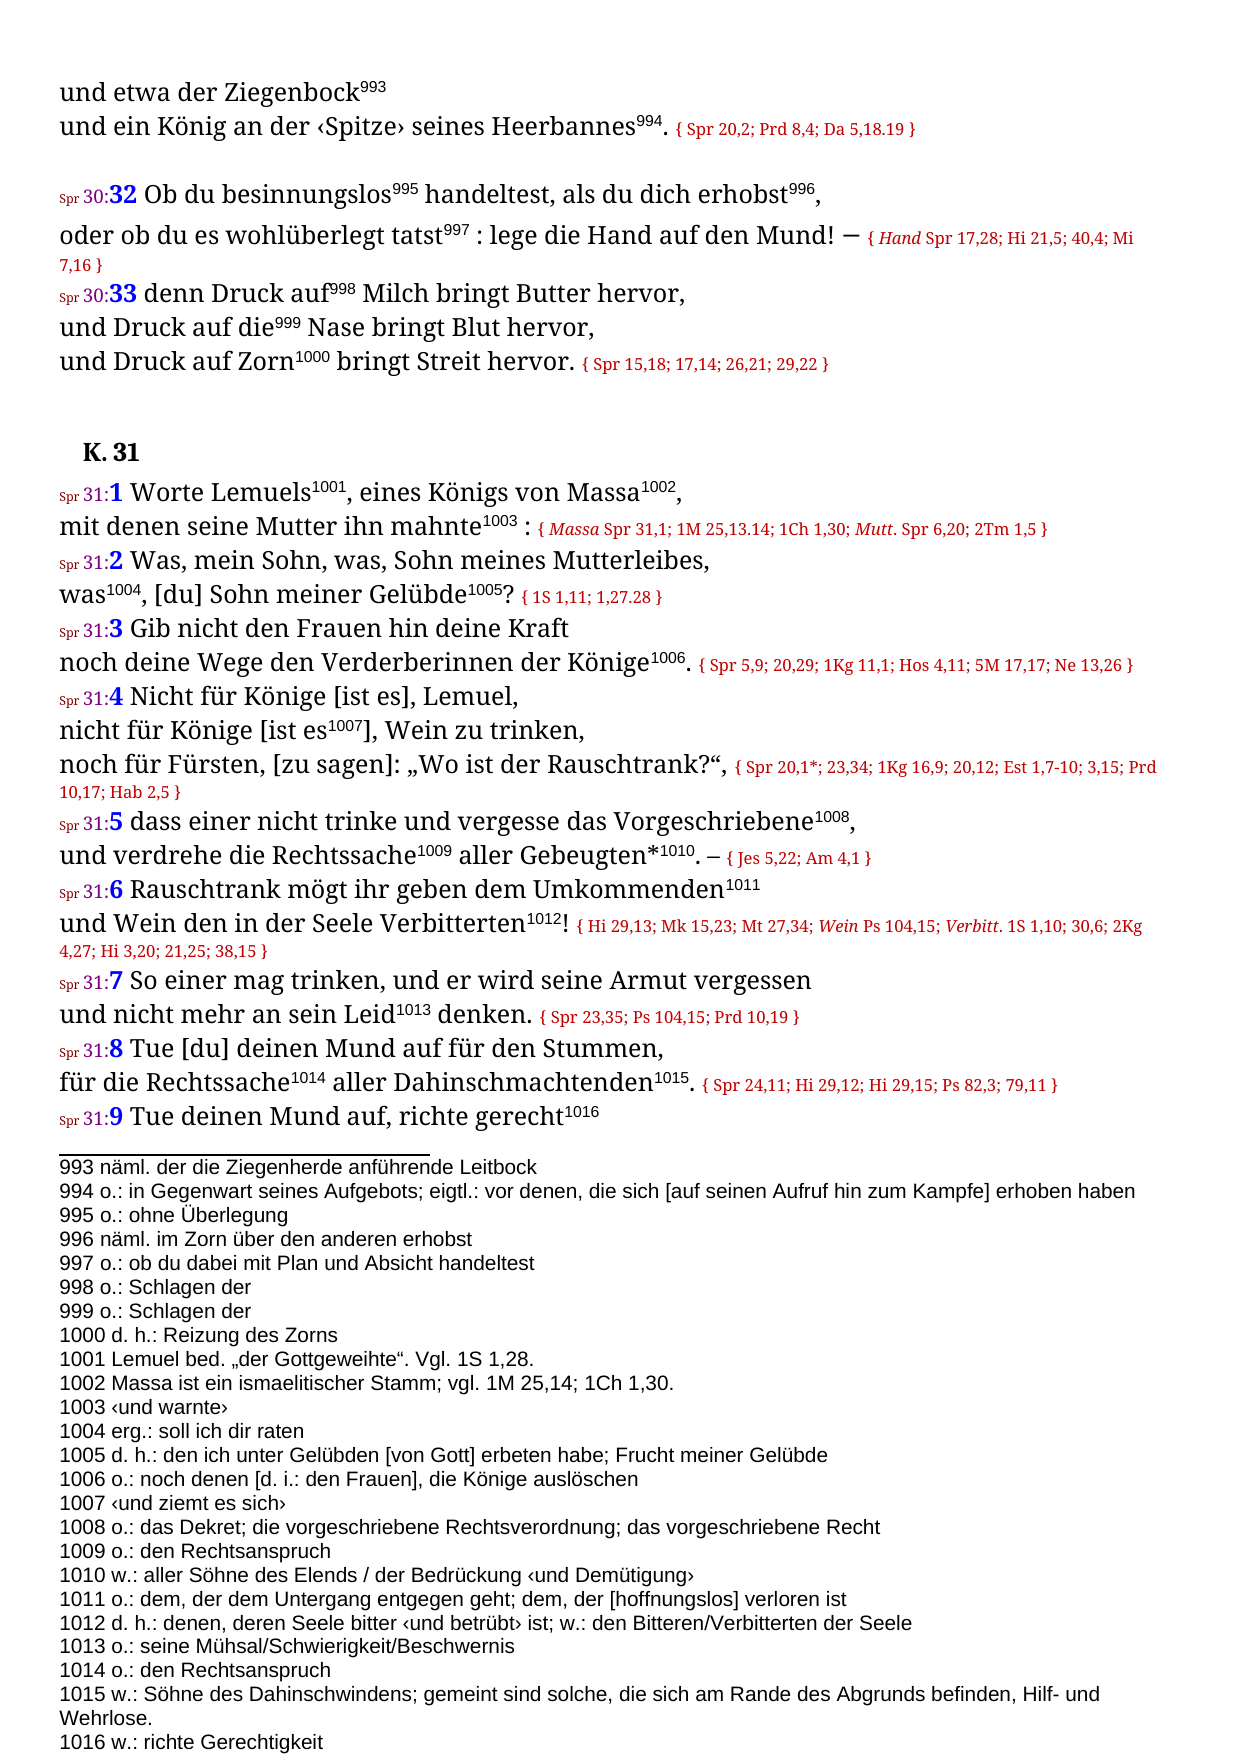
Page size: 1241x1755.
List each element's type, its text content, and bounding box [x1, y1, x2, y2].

text für die Rechtssache aller Dahinschmachtenden. { Spr 24,11; Hi 29,12; Hi 29,15; Ps 82,3; 79,11 } [59, 1065, 1181, 1099]
text mit denen seine Mutter ihn mahnte : { Massa Spr 31,1; 1M 25,13.14; 1Ch 1,30; Mutt. Spr 6,20; 2Tm 1,5 } [59, 509, 1181, 543]
text o.: dem, der dem Untergang entgegen geht; dem, der [hoffnungslos] verloren ist [59, 1586, 1181, 1610]
text o.: das Dekret; die vorgeschriebene Rechtsverordnung; das vorgeschriebene Recht [59, 1514, 1181, 1538]
text Spr 31:8 Tue [du] deinen Mund auf für den Stummen, [59, 1031, 1181, 1065]
text und Druck auf Zorn bringt Streit hervor. { Spr 15,18; 17,14; 26,21; 29,22 } [59, 344, 1181, 378]
text Spr 31:9 Tue deinen Mund auf, richte gerecht [59, 1099, 1181, 1133]
text noch für Fürsten, [zu sagen]: „Wo ist der Rauschtrank?“, { Spr 20,1*; 23,34; 1Kg 16,9; 20,12; Est 1,7-10; 3,15; Prd 10,17; Hab 2,5 } [59, 747, 1181, 804]
text Spr 31:6 Rauschtrank mögt ihr geben dem Umkommenden [59, 872, 1181, 906]
text Spr 31:4 Nicht für Könige [ist es], Lemuel, [59, 679, 1181, 713]
text o.: ohne Überlegung [59, 1203, 1181, 1227]
text o.: noch denen [d. i.: den Frauen], die Könige auslöschen [59, 1467, 1181, 1491]
text w.: richte Gerechtigkeit [59, 1730, 1181, 1754]
text Spr 31:5 dass einer nicht trinke und vergesse das Vorgeschriebene, [59, 804, 1181, 838]
text o.: Schlagen der [59, 1299, 1181, 1323]
text d. h.: Reizung des Zorns [59, 1323, 1181, 1347]
text nicht für Könige [ist es], Wein zu trinken, [59, 713, 1181, 747]
text o.: ob du dabei mit Plan und Absicht handeltest [59, 1251, 1181, 1275]
text d. h.: denen, deren Seele bitter ‹und betrübt› ist; w.: den Bitteren/Verbitterten der Seele [59, 1610, 1181, 1634]
text w.: Söhne des Dahinschwindens; gemeint sind solche, die sich am Rande des Abgrunds befinden, Hilf- und Wehrlose. [59, 1682, 1181, 1730]
text Spr 31:2 Was, mein Sohn, was, Sohn meines Mutterleibes, [59, 543, 1181, 577]
text Spr 31:7 So einer mag trinken, und er wird seine Armut vergessen [59, 963, 1181, 997]
text ‹und ziemt es sich› [59, 1491, 1181, 1514]
text o.: seine Mühsal/Schwierigkeit/Beschwernis [59, 1634, 1181, 1658]
text Spr 31:1 Worte Lemuels, eines Königs von Massa, [59, 474, 1181, 509]
text und Wein den in der Seele Verbitterten! { Hi 29,13; Mk 15,23; Mt 27,34; Wein Ps 104,15; Verbitt. 1S 1,10; 30,6; 2Kg 4,27; Hi 3,20; 21,25; 38,15 } [59, 906, 1181, 963]
subtitle K. 31 [83, 437, 1181, 468]
text Spr 31:3 Gib nicht den Frauen hin deine Kraft [59, 611, 1181, 645]
text und etwa der Ziegenbock [59, 74, 1181, 108]
text und ein König an der ‹Spitze› seines Heerbannes. { Spr 20,2; Prd 8,4; Da 5,18.19 } [59, 108, 1181, 142]
text d. h.: den ich unter Gelübden [von Gott] erbeten habe; Frucht meiner Gelübde [59, 1443, 1181, 1467]
text o.: in Gegenwart seines Aufgebots; eigtl.: vor denen, die sich [auf seinen Aufruf hin zum Kampfe] erhoben haben [59, 1179, 1181, 1203]
text o.: den Rechtsanspruch [59, 1538, 1181, 1562]
text und verdrehe die Rechtssache aller Gebeugten*. – { Jes 5,22; Am 4,1 } [59, 838, 1181, 872]
text Lemuel bed. „der Gottgeweihte“. Vgl. 1S 1,28. [59, 1347, 1181, 1371]
text erg.: soll ich dir raten [59, 1419, 1181, 1443]
text und Druck auf die Nase bringt Blut hervor, [59, 310, 1181, 344]
text ‹und warnte› [59, 1395, 1181, 1419]
text oder ob du es wohlüberlegt tatst : lege die Hand auf den Mund! – { Hand Spr 17,28; Hi 21,5; 40,4; Mi 7,16 } [59, 211, 1181, 276]
text Spr 30:32 Ob du besinnungslos handeltest, als du dich erhobst, [59, 177, 1181, 211]
text näml. der die Ziegenherde anführende Leitbock [59, 1155, 1181, 1179]
text Spr 30:33 denn Druck auf Milch bringt Butter hervor, [59, 276, 1181, 310]
text Massa ist ein ismaelitischer Stamm; vgl. 1M 25,14; 1Ch 1,30. [59, 1371, 1181, 1395]
text was, [du] Sohn meiner Gelübde? { 1S 1,11; 1,27.28 } [59, 577, 1181, 611]
text o.: Schlagen der [59, 1275, 1181, 1299]
text näml. im Zorn über den anderen erhobst [59, 1227, 1181, 1251]
text noch deine Wege den Verderberinnen der Könige. { Spr 5,9; 20,29; 1Kg 11,1; Hos 4,11; 5M 17,17; Ne 13,26 } [59, 645, 1181, 679]
text o.: den Rechtsanspruch [59, 1658, 1181, 1682]
text w.: aller Söhne des Elends / der Bedrückung ‹und Demütigung› [59, 1562, 1181, 1586]
text und nicht mehr an sein Leid denken. { Spr 23,35; Ps 104,15; Prd 10,19 } [59, 997, 1181, 1031]
